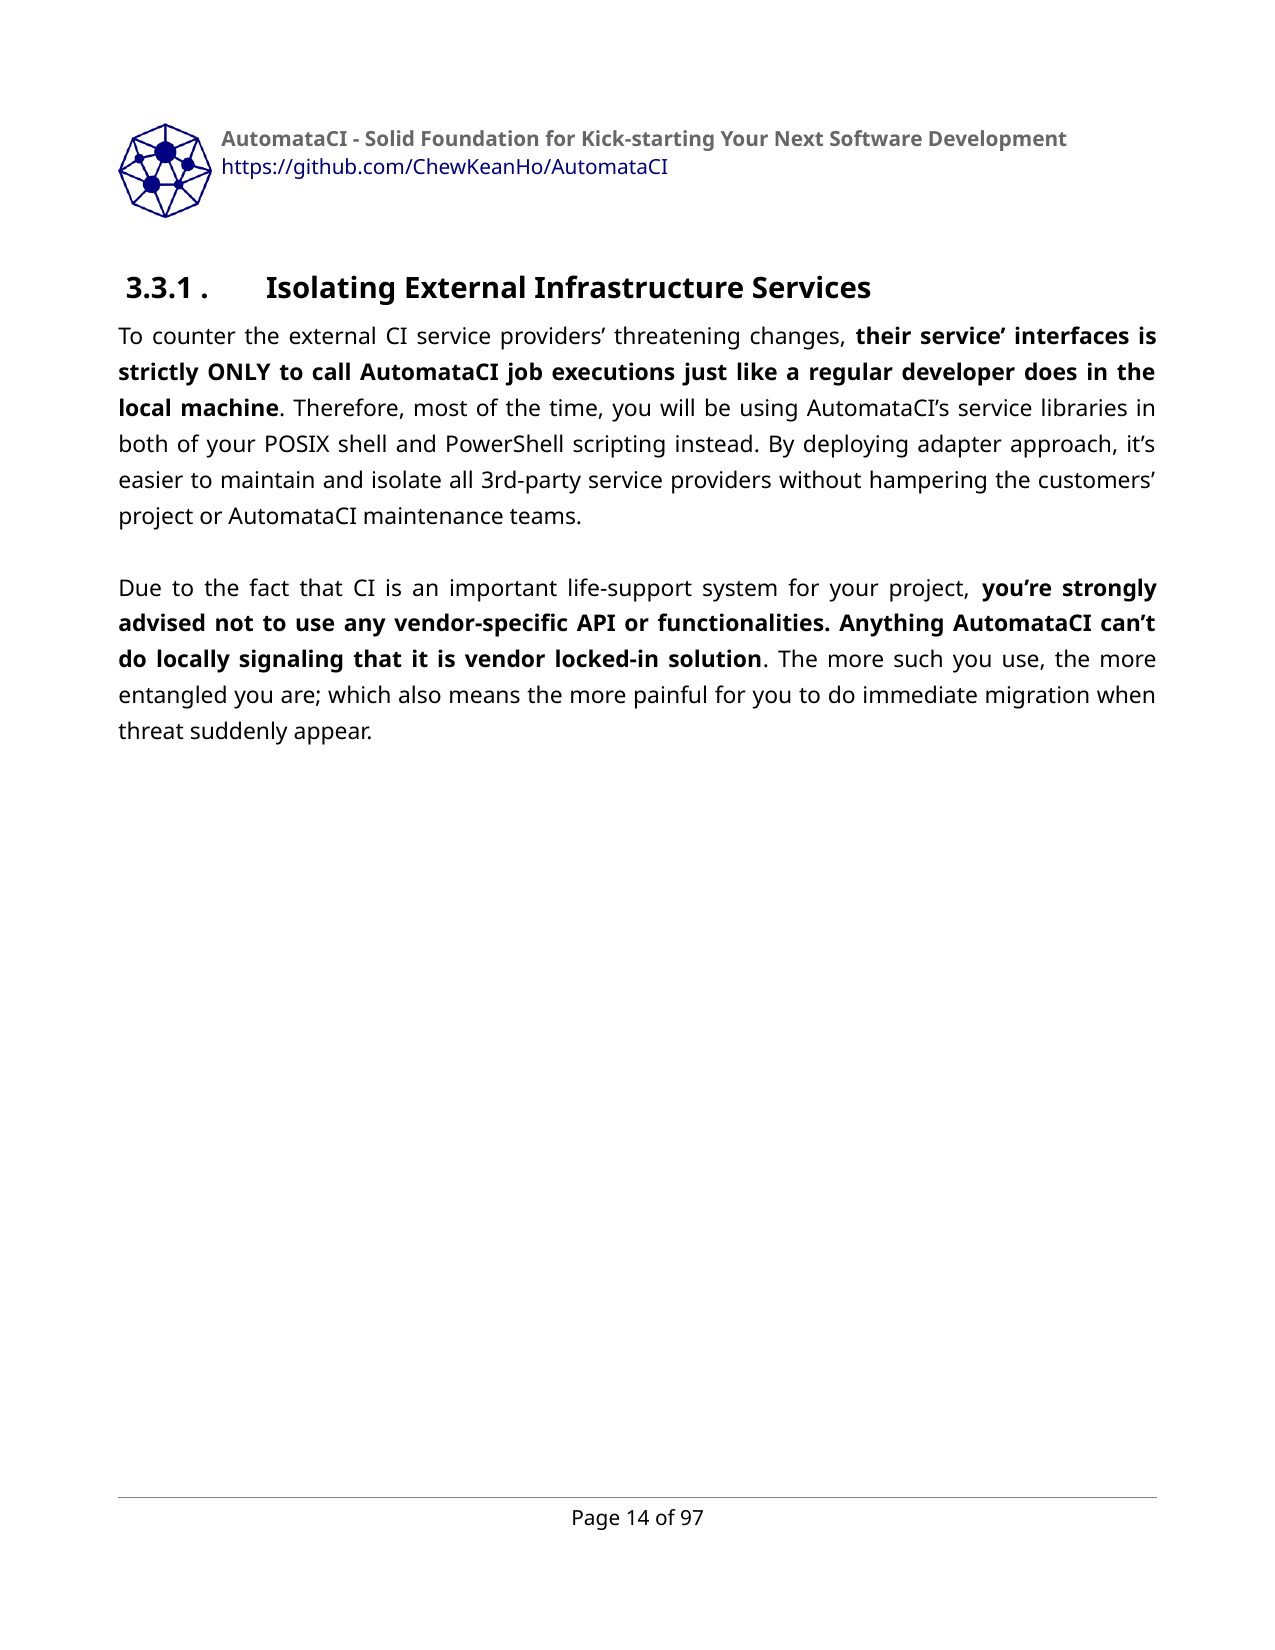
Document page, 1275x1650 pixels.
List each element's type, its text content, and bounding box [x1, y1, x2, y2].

picture [118, 123, 212, 218]
text Due to the fact that CI is an important life-support system for your project, you’re strongly advised not to use any vendor-specific API or functionalities. Anything AutomataCI can’t do locally signaling that it is vendor locked-in solution. The more such you use, the more entangled you are; which also means the more painful for you to do immediate migration when threat suddenly appear. [118, 571, 1157, 746]
text To counter the external CI service providers’ threatening changes, their service’ interfaces is strictly ONLY to call AutomataCI job executions just like a regular developer does in the local machine. Therefore, most of the time, you will be using AutomataCI’s service libraries in both of your POSIX shell and PowerShell scripting instead. By deploying adapter approach, it’s easier to maintain and isolate all 3rd-party service providers without hampering the customers’ project or AutomataCI maintenance teams. [118, 320, 1157, 531]
subtitle Isolating External Infrastructure Services [118, 267, 1157, 307]
